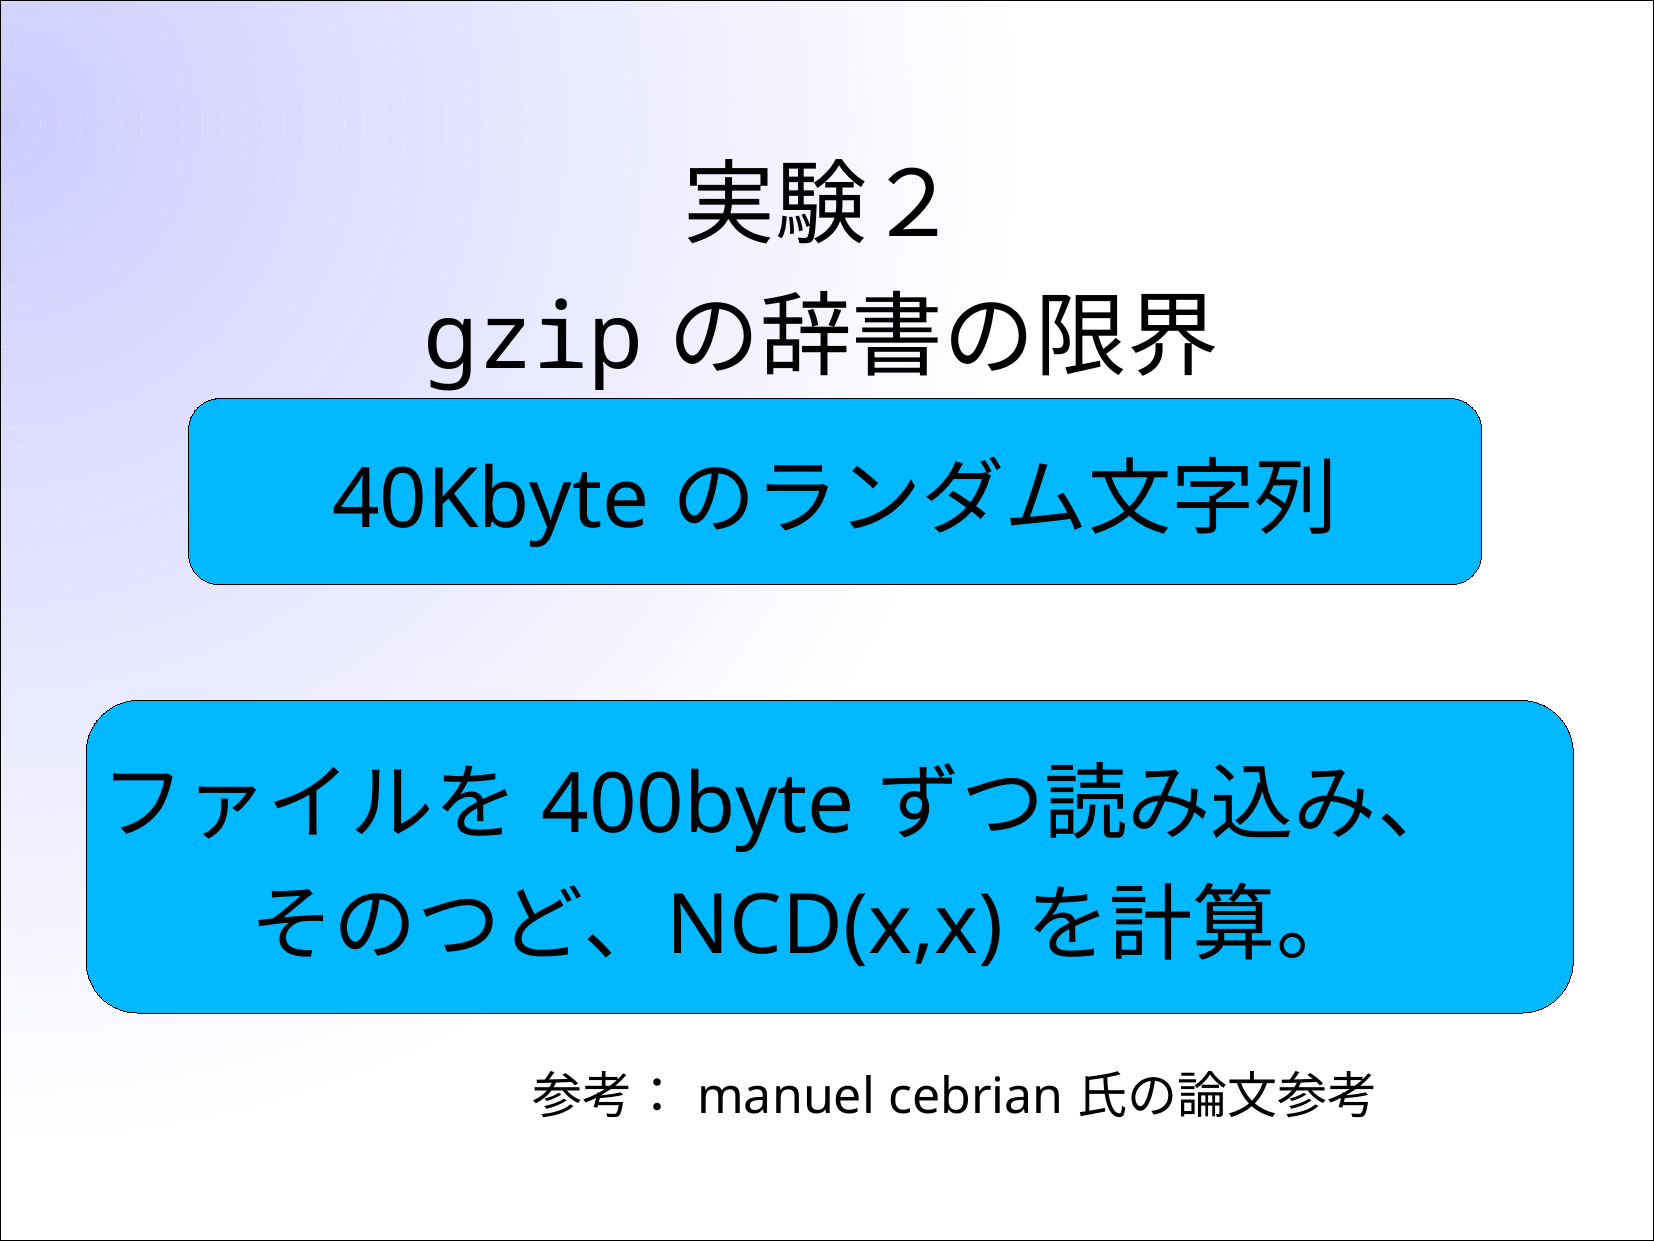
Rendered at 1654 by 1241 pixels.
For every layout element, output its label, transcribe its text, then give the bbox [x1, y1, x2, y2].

text_box 参考：manuel cebrian氏の論文参考 [532, 1055, 1627, 1106]
text_box 40Kbyteのランダム文字列 [188, 398, 1482, 585]
text_box ファイルを400byteずつ読み込み、 そのつど、NCD(x,x)を計算。 [86, 700, 1574, 1014]
title 実験２ gzipの辞書の限界 [115, 159, 1528, 367]
